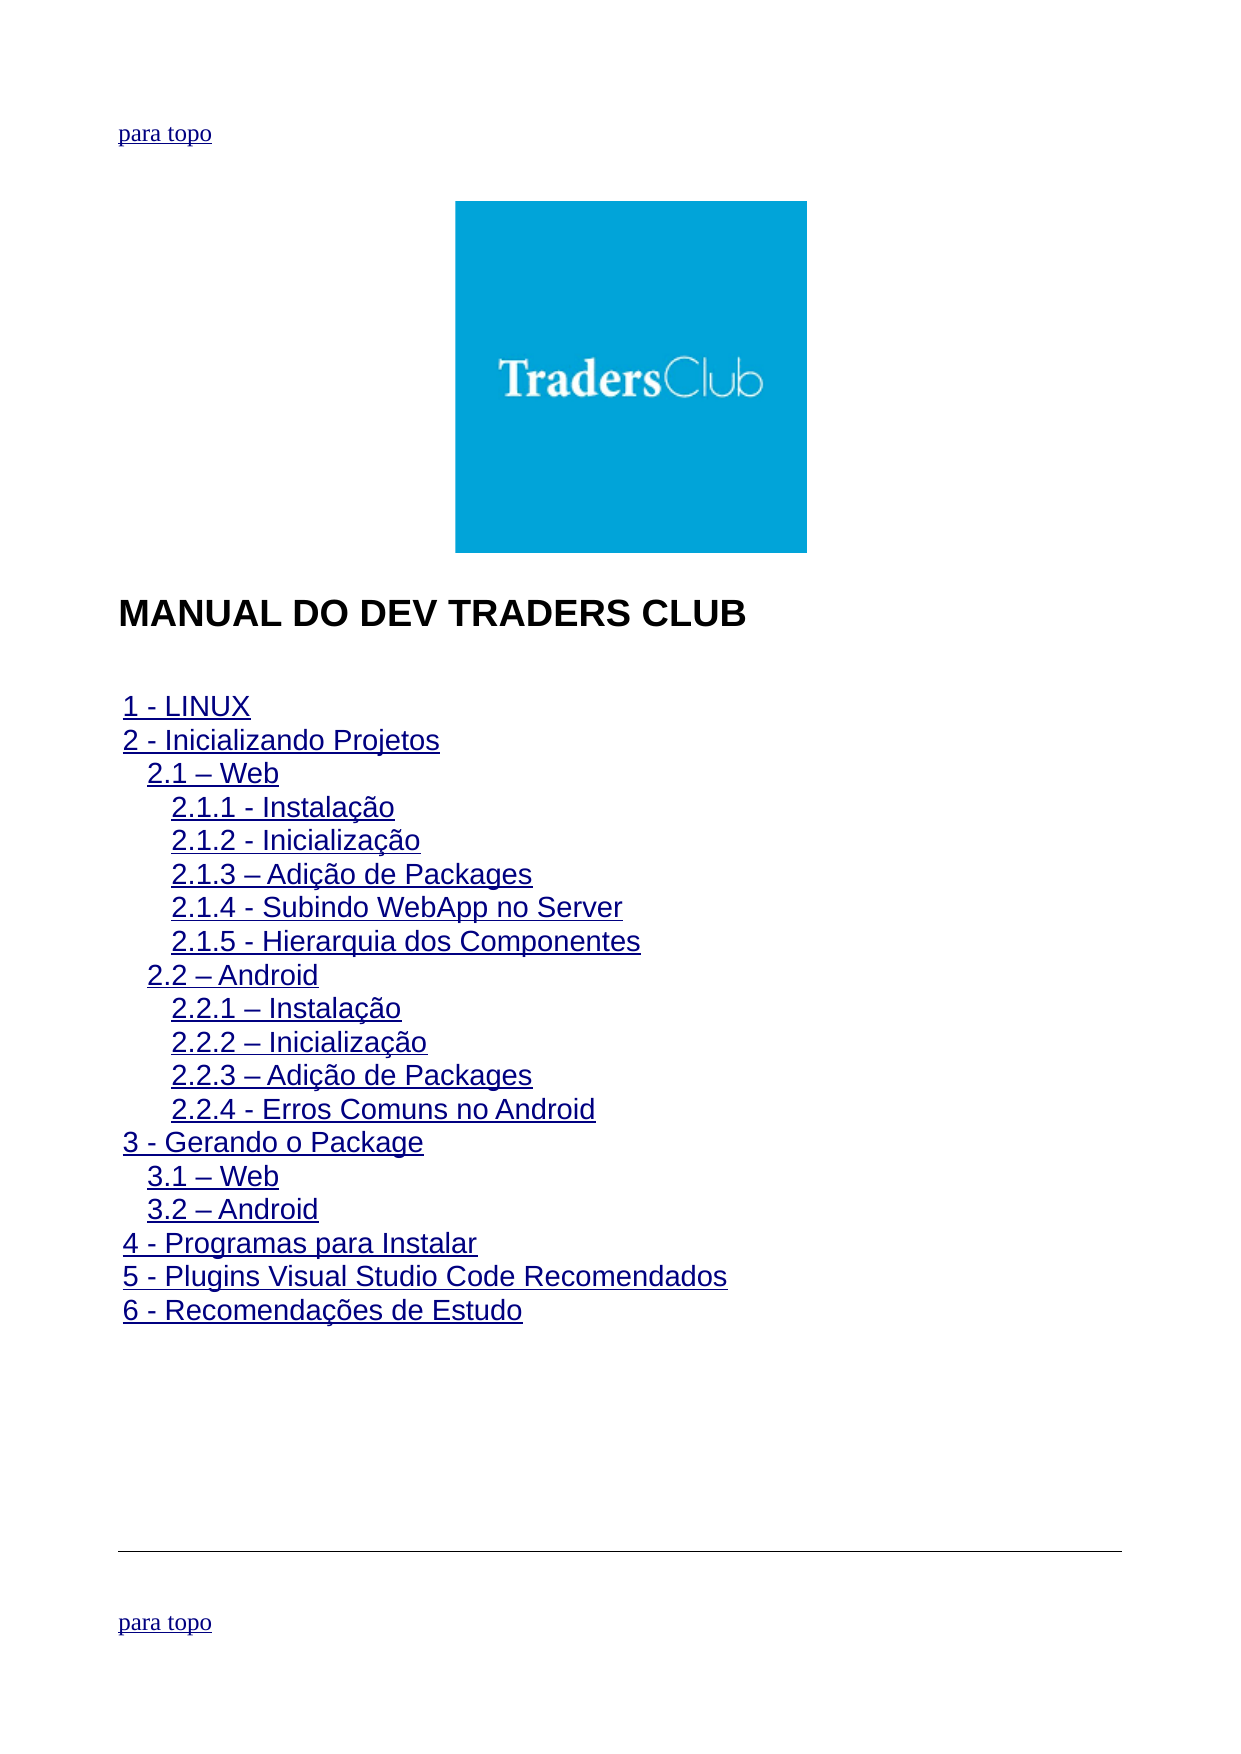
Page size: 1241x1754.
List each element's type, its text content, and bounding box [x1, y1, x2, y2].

picture [690, 358, 698, 363]
picture [623, 371, 642, 396]
picture [729, 373, 734, 394]
subtitle MANUAL DO DEV TRADERS CLUB [118, 590, 1122, 634]
picture [599, 370, 620, 397]
picture [499, 359, 528, 396]
picture [738, 358, 763, 397]
text 1 - LINUX 2 - Inicializando Projetos 2.1 – Web 2.1.1 - Instalação 2.1.2 - Inicialização 2.1.3 – Adição de Packages 2.1.4 - Subindo WebApp no Server 2.1.5 - Hierarquia dos Componentes 2.2 – Android 2.2.1 – Instalação 2.2.2 – Inicialização 2.2.3 – Adição de Packages 2.2.4 - Erros Comuns no Android 3 - Gerando o Package 3.1 – Web 3.2 – Android 4 - Programas para Instalar 5 - Plugins Visual Studio Code Recomendados 6 - Recomendações de Estudo [118, 647, 1122, 1551]
picture [571, 358, 597, 397]
picture [547, 371, 570, 397]
picture [526, 371, 545, 396]
picture [665, 356, 692, 397]
picture [644, 370, 661, 397]
picture [710, 373, 728, 397]
